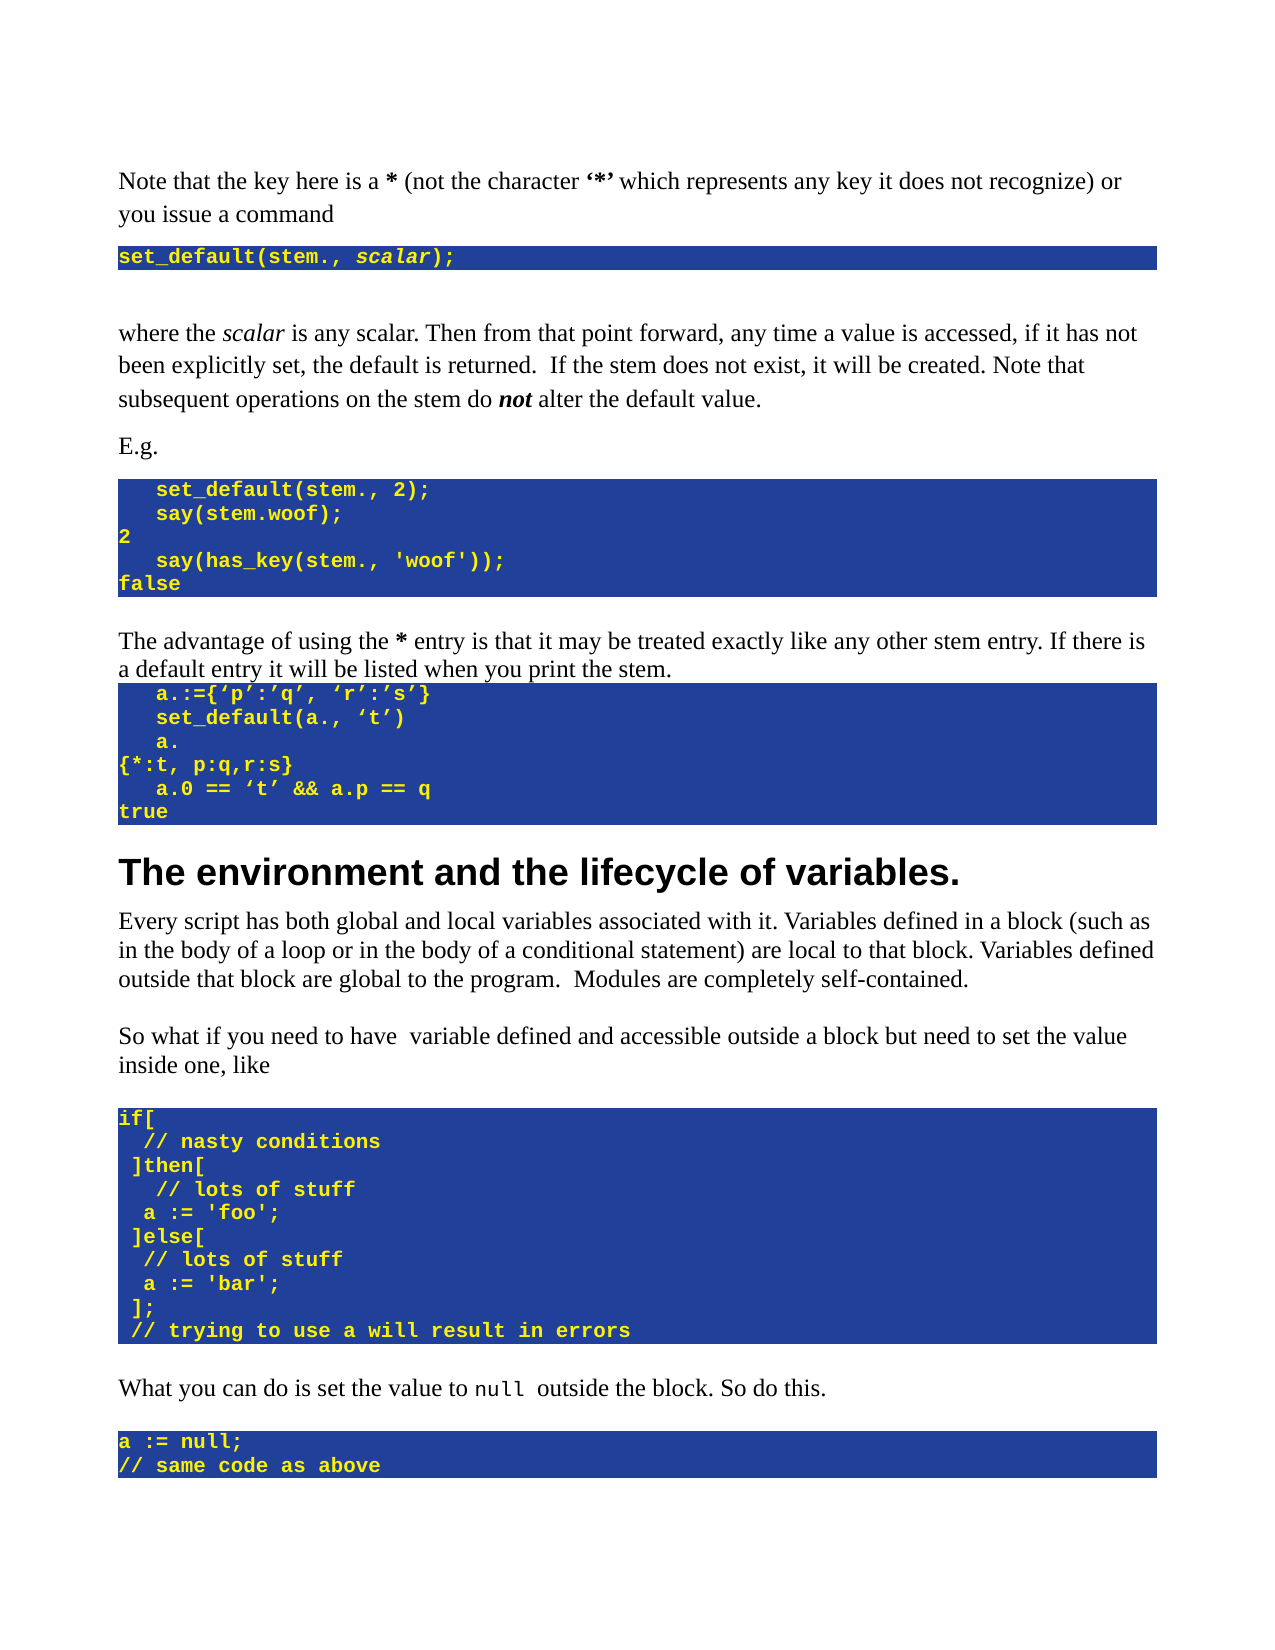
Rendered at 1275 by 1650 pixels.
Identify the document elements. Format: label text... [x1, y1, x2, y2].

text ]else[ [118, 1226, 1157, 1249]
text a. [118, 731, 1157, 754]
text set_default(stem., scalar); [118, 246, 1157, 270]
text a := 'foo'; [118, 1202, 1157, 1226]
text {*:t, p:q,r:s} [118, 754, 1157, 778]
text ]then[ [118, 1155, 1157, 1178]
text // same code as above [118, 1455, 1157, 1478]
text say(stem.woof); [118, 502, 1157, 526]
text a := null; [118, 1431, 1157, 1455]
text a.:={‘p’:’q’, ‘r’:’s’} [118, 683, 1157, 707]
text where the scalar is any scalar. Then from that point forward, any time a value is accessed, if it has not been explicitly set, the default is returned. If the stem does not exist, it will be created. Note that subsequent operations on the stem do not alter the default value. [118, 318, 1157, 412]
text false [118, 573, 1157, 597]
text ]; [118, 1297, 1157, 1320]
text // lots of stuff [118, 1178, 1157, 1202]
text true [118, 802, 1157, 825]
text say(has_key(stem., 'woof')); [118, 550, 1157, 573]
text if[ [118, 1108, 1157, 1131]
text Note that the key here is a * (not the character ‘*’ which represents any key it does not recognize) or you issue a command [118, 166, 1157, 227]
text a := 'bar'; [118, 1273, 1157, 1297]
text E.g. [118, 431, 1157, 460]
text // lots of stuff [118, 1249, 1157, 1273]
text // nasty conditions [118, 1131, 1157, 1155]
text set_default(stem., 2); [118, 479, 1157, 502]
text 2 [118, 526, 1157, 550]
text a.0 == ‘t’ && a.p == q [118, 778, 1157, 802]
text // trying to use a will result in errors [118, 1320, 1157, 1344]
subtitle The environment and the lifecycle of variables. [118, 850, 1157, 894]
text What you can do is set the value to null outside the block. So do this. [118, 1344, 1157, 1402]
text set_default(a., ‘t’) [118, 707, 1157, 731]
text Every script has both global and local variables associated with it. Variables defined in a block (such as in the body of a loop or in the body of a conditional statement) are local to that block. Variables defined outside that block are global to the program. Modules are completely self-contained. [118, 906, 1157, 993]
text The advantage of using the * entry is that it may be treated exactly like any other stem entry. If there is a default entry it will be listed when you print the stem. [118, 626, 1157, 683]
text So what if you need to have variable defined and accessible outside a block but need to set the value inside one, like [118, 1021, 1157, 1079]
